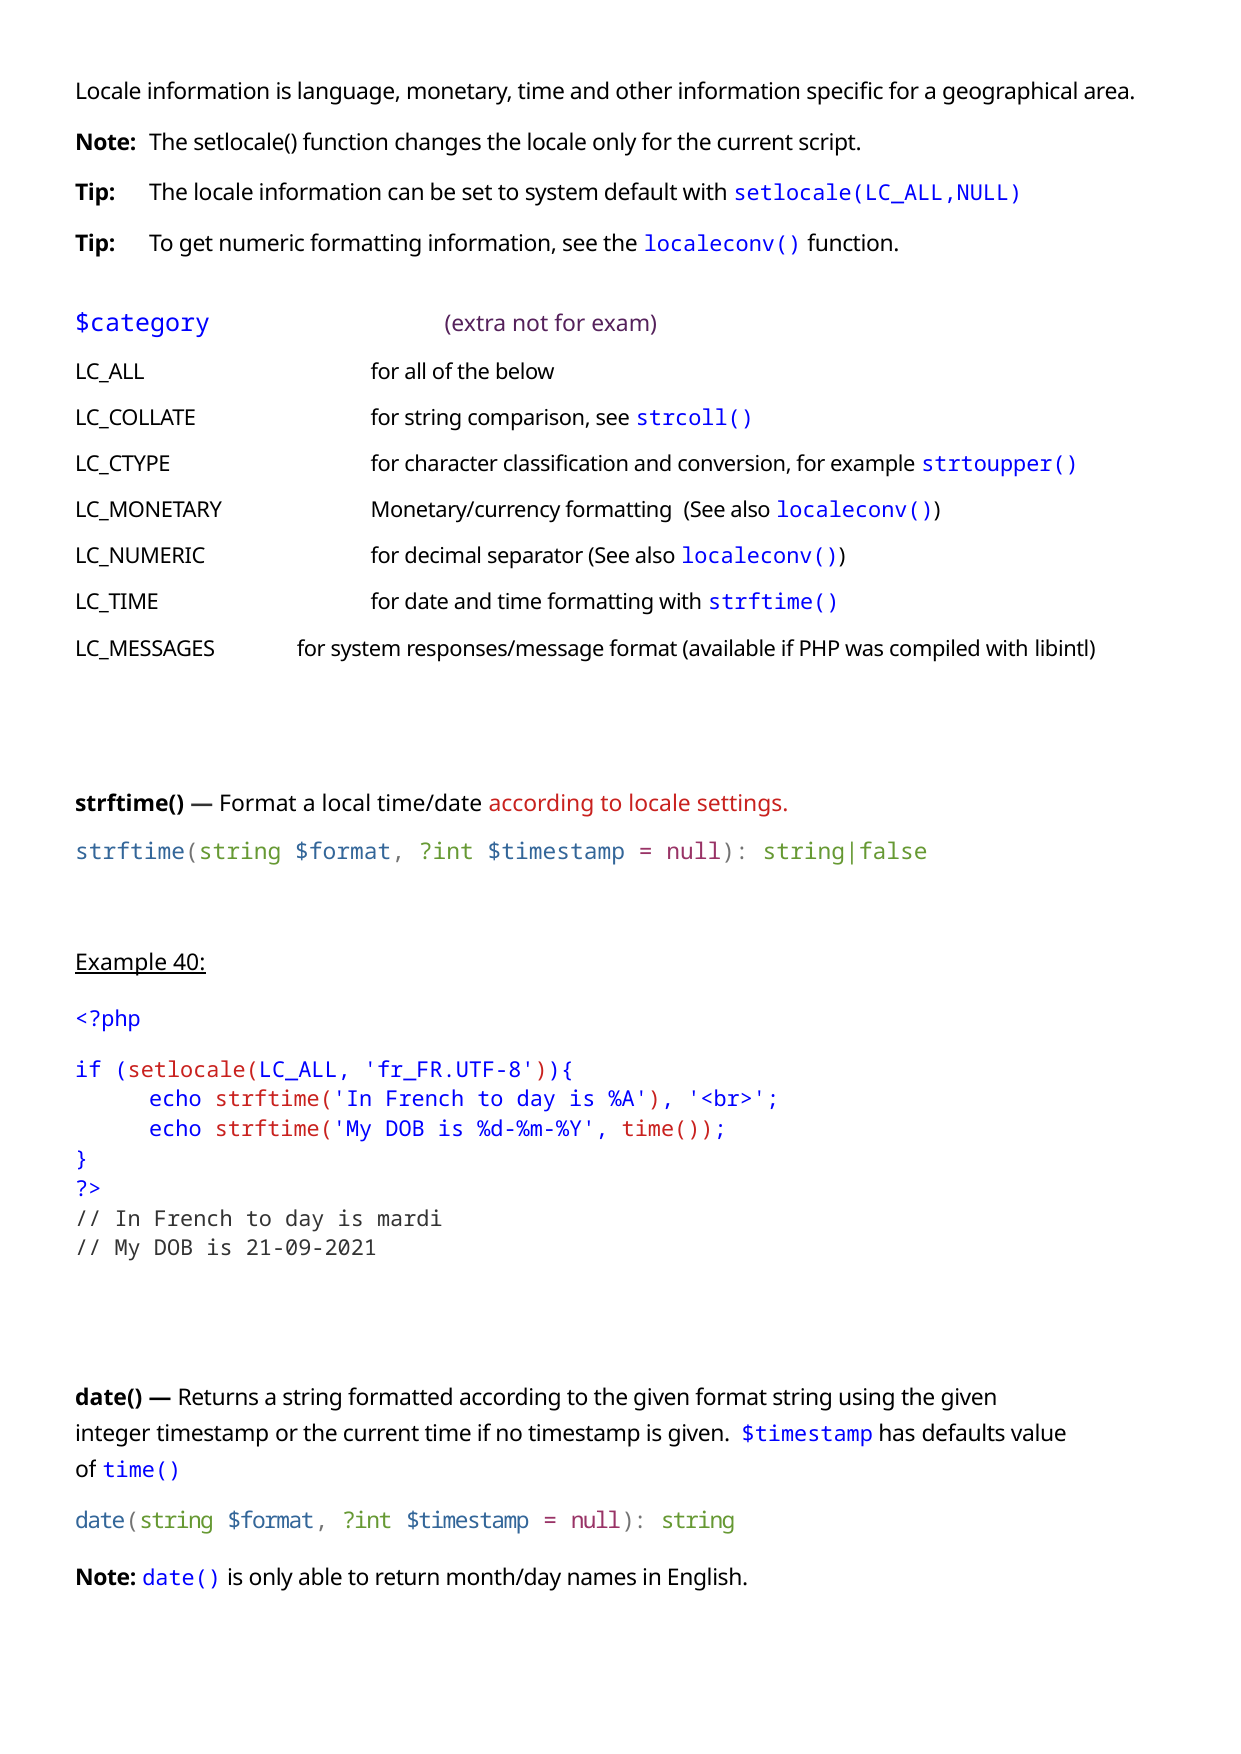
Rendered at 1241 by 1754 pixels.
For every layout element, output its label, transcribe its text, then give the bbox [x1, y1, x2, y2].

text echo strftime('My DOB is %d-%m-%Y', time()); [75, 1113, 1166, 1143]
text // My DOB is 21-09-2021 [75, 1232, 1166, 1262]
list LC_CTYPE for character classification and conversion, for example strtoupper() [75, 448, 1166, 478]
text if (setlocale(LC_ALL, 'fr_FR.UTF-8')){ [75, 1053, 1166, 1083]
text strftime() — Format a local time/date according to locale settings. [75, 787, 1166, 818]
text LC_ALL for all of the below [75, 356, 1166, 385]
text Locale information is language, monetary, time and other information specific for a geographical area. [75, 75, 1166, 106]
list LC_NUMERIC for decimal separator (See also localeconv()) [75, 540, 1166, 570]
text <?php [75, 1003, 1166, 1032]
text date(string $format, ?int $timestamp = null): string [75, 1504, 1166, 1535]
text Tip: To get numeric formatting information, see the localeconv() function. [75, 227, 1166, 258]
list LC_MESSAGES for system responses/message format (available if PHP was compiled with libintl) [75, 632, 1166, 662]
text echo strftime('In French to day is %A'), '<br>'; [75, 1083, 1166, 1113]
list LC_MONETARY Monetary/currency formatting (See also localeconv()) [75, 494, 1166, 524]
text Note: The setlocale() function changes the locale only for the current script. [75, 126, 1166, 157]
text date() — Returns a string formatted according to the given format string using the given integer timestamp or the current time if no timestamp is given. $timestamp has defaults value of time() [75, 1381, 1166, 1484]
text Note: date() is only able to return month/day names in English. [75, 1561, 1166, 1592]
list LC_TIME for date and time formatting with strftime() [75, 586, 1166, 616]
text } [75, 1143, 1166, 1173]
text // In French to day is mardi [75, 1202, 1166, 1232]
text ?> [75, 1173, 1166, 1202]
text Example 40: [75, 946, 1166, 977]
list LC_COLLATE for string comparison, see strcoll() [75, 402, 1166, 432]
text strftime(string $format, ?int $timestamp = null): string|false [75, 835, 1166, 866]
text $category (extra not for exam) [75, 304, 1166, 338]
text Tip: The locale information can be set to system default with setlocale(LC_ALL,NULL) [75, 176, 1166, 207]
